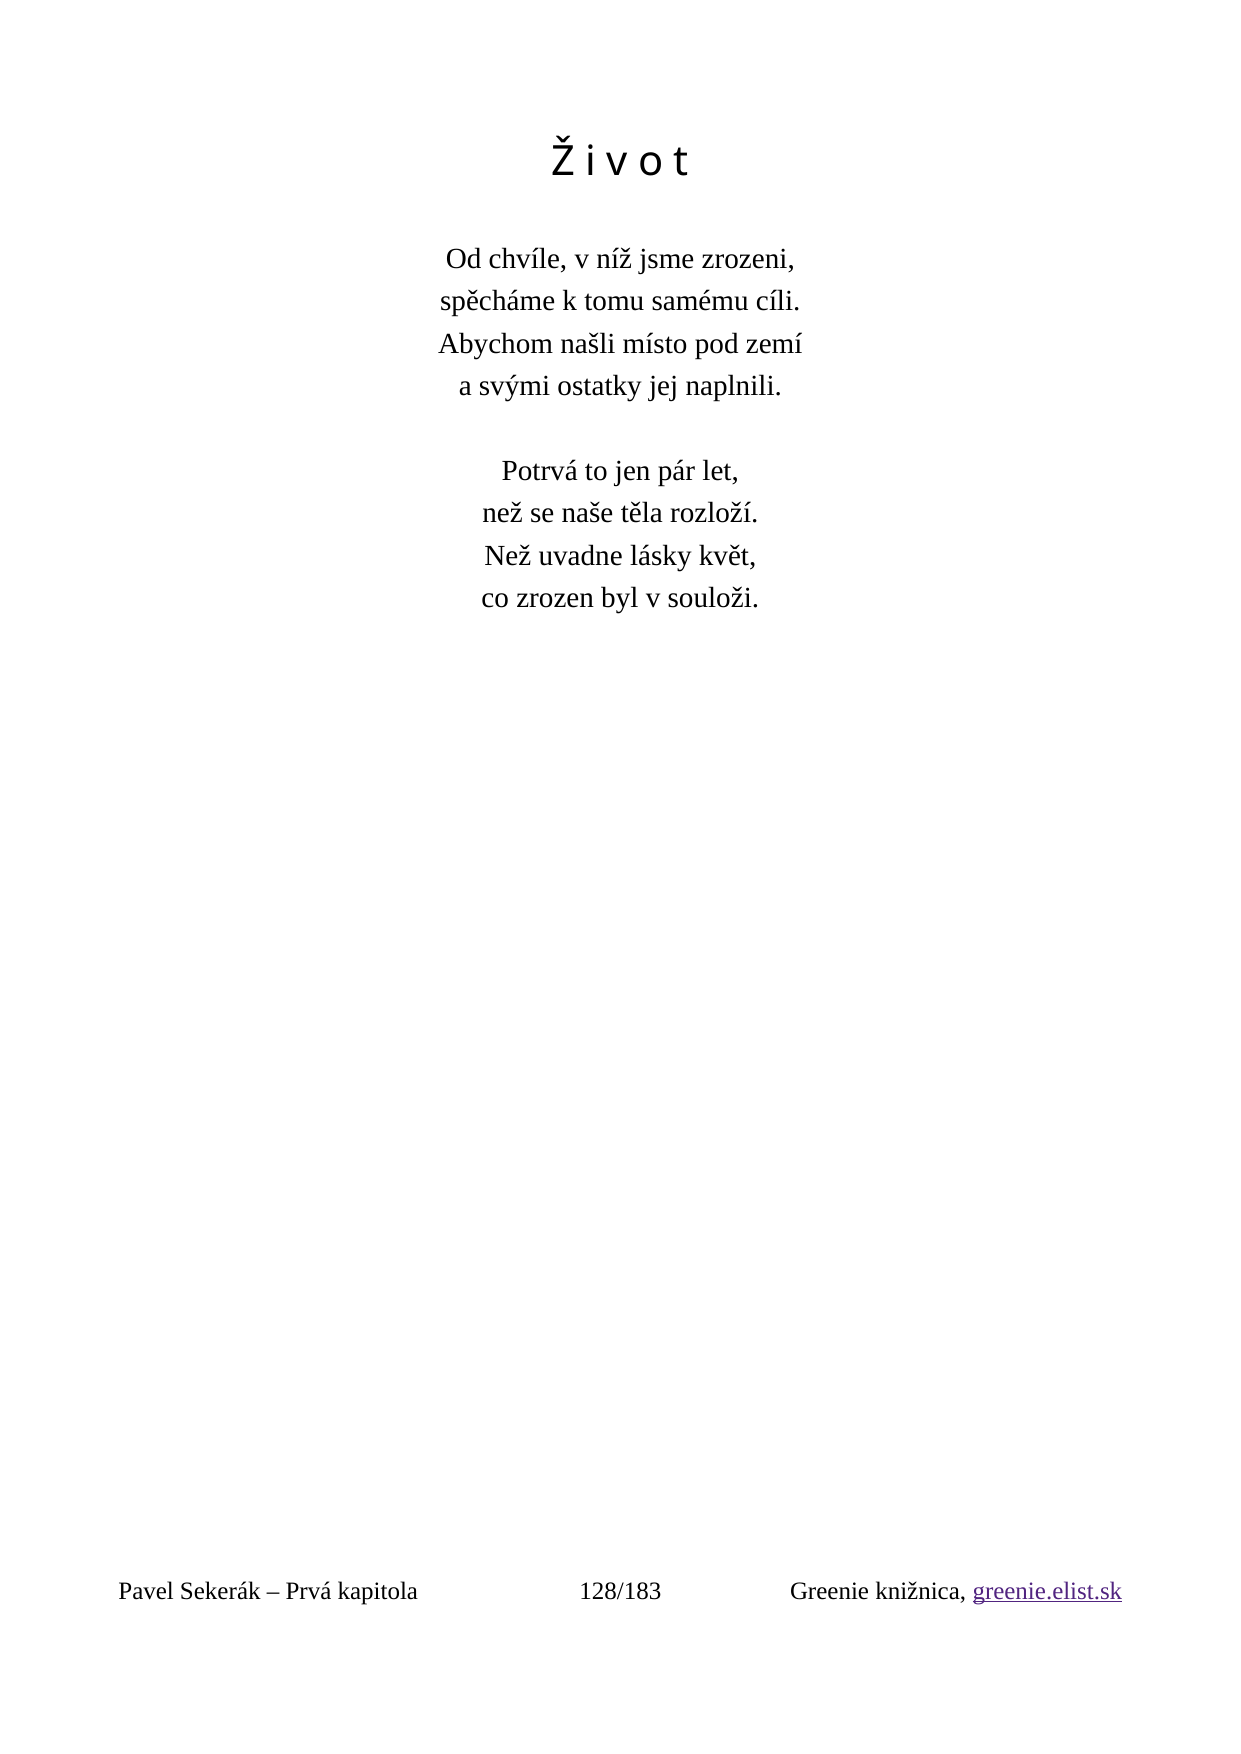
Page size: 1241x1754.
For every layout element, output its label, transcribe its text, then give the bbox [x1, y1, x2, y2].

text Než uvadne lásky květ, [106, 538, 1134, 571]
subtitle Život [106, 131, 1134, 188]
text Od chvíle, v níž jsme zrozeni, [106, 241, 1134, 274]
text Abychom našli místo pod zemí [106, 326, 1134, 359]
text co zrozen byl v souloži. [106, 580, 1134, 614]
text Potrvá to jen pár let, [106, 453, 1134, 486]
text spěcháme k tomu samému cíli. [106, 283, 1134, 317]
text než se naše těla rozloží. [106, 495, 1134, 529]
text a svými ostatky jej naplnili. [106, 368, 1134, 402]
